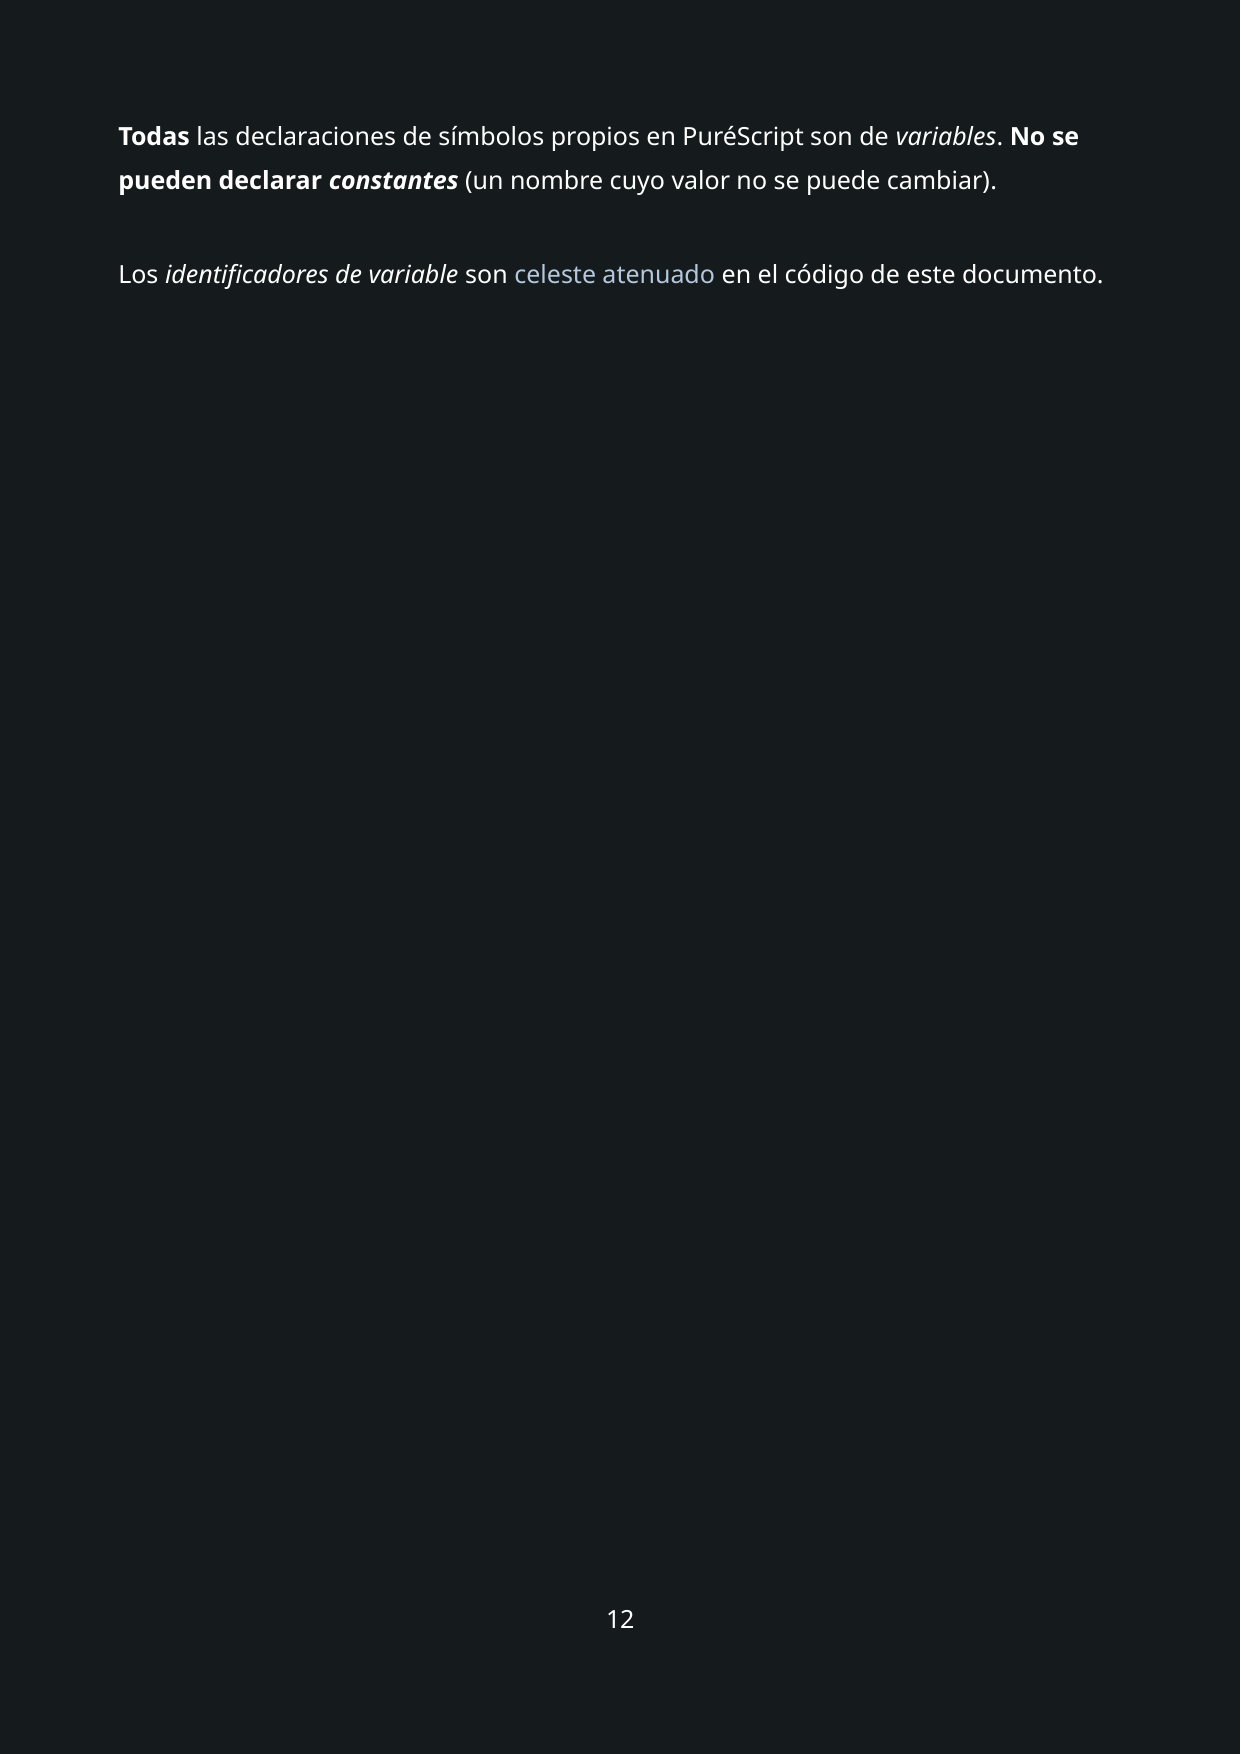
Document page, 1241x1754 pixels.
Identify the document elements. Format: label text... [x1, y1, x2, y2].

text Todas las declaraciones de símbolos propios en PuréScript son de variables. No se pueden declarar constantes (un nombre cuyo valor no se puede cambiar). [118, 118, 1122, 196]
text Los identificadores de variable son celeste atenuado en el código de este documento. [118, 257, 1122, 291]
